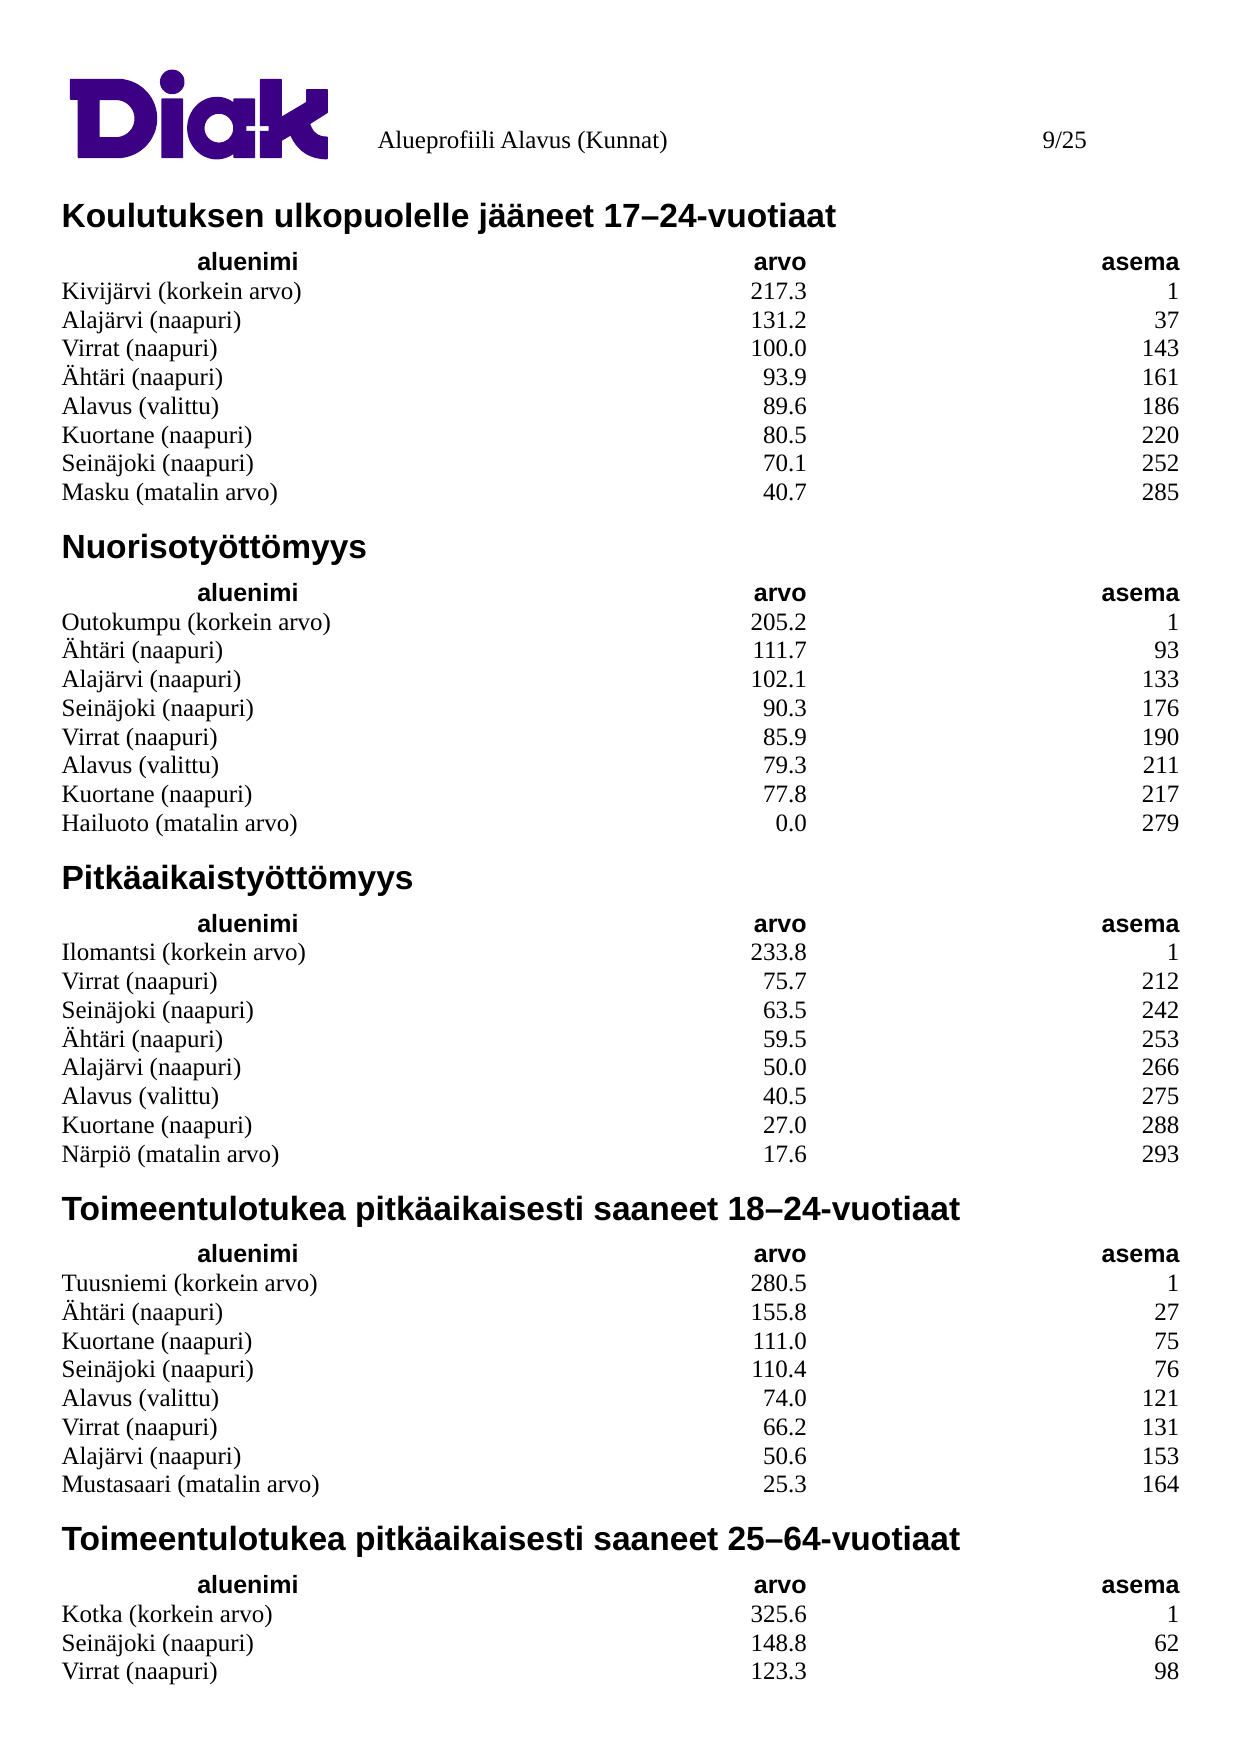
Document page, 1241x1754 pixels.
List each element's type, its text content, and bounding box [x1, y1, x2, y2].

table_cell 63.5 [434, 995, 806, 1024]
table_cell Ähtäri (naapuri) [61, 362, 434, 391]
table_cell Virrat (naapuri) [61, 1656, 434, 1685]
table_cell 288 [806, 1110, 1179, 1139]
table_cell Alavus (valittu) [61, 1081, 434, 1110]
table_cell 148.8 [434, 1628, 806, 1656]
table_cell Alajärvi (naapuri) [61, 1441, 434, 1469]
table_cell 0.0 [434, 808, 806, 837]
table_cell 1 [806, 1268, 1179, 1297]
table_header aluenimi [61, 1570, 434, 1599]
table_header arvo [434, 578, 806, 607]
table_header arvo [434, 247, 806, 276]
table_cell Seinäjoki (naapuri) [61, 1628, 434, 1656]
table_cell 121 [806, 1383, 1179, 1412]
table_cell Kotka (korkein arvo) [61, 1599, 434, 1628]
table_cell Kuortane (naapuri) [61, 1110, 434, 1139]
table_header aluenimi [61, 578, 434, 607]
table_header arvo [434, 1240, 806, 1268]
table_cell 253 [806, 1024, 1179, 1052]
subtitle Pitkäaikaistyöttömyys [61, 858, 1179, 896]
table_cell 50.6 [434, 1441, 806, 1469]
table_cell 280.5 [434, 1268, 806, 1297]
table_cell 1 [806, 607, 1179, 636]
table_header asema [806, 578, 1179, 607]
table_header asema [806, 247, 1179, 276]
table_cell Virrat (naapuri) [61, 1412, 434, 1441]
table_cell Alavus (valittu) [61, 391, 434, 420]
table_cell 275 [806, 1081, 1179, 1110]
table_cell Kuortane (naapuri) [61, 1326, 434, 1354]
subtitle Nuorisotyöttömyys [61, 527, 1179, 566]
subtitle Toimeentulotukea pitkäaikaisesti saaneet 18–24-vuotiaat [61, 1188, 1179, 1227]
table_cell Kuortane (naapuri) [61, 779, 434, 808]
table_cell 59.5 [434, 1024, 806, 1052]
table_cell 164 [806, 1470, 1179, 1498]
table_cell Hailuoto (matalin arvo) [61, 808, 434, 837]
table_cell 161 [806, 362, 1179, 391]
table_cell Seinäjoki (naapuri) [61, 693, 434, 722]
table_cell 25.3 [434, 1470, 806, 1498]
table_cell 100.0 [434, 334, 806, 362]
table_cell 131 [806, 1412, 1179, 1441]
table_cell 190 [806, 722, 1179, 751]
subtitle Toimeentulotukea pitkäaikaisesti saaneet 25–64-vuotiaat [61, 1519, 1179, 1558]
table_header arvo [434, 1570, 806, 1599]
table_cell 1 [806, 1599, 1179, 1628]
table_cell Outokumpu (korkein arvo) [61, 607, 434, 636]
table_cell 77.8 [434, 779, 806, 808]
table_cell 325.6 [434, 1599, 806, 1628]
table_cell Seinäjoki (naapuri) [61, 995, 434, 1024]
table_header aluenimi [61, 1240, 434, 1268]
table_header asema [806, 1240, 1179, 1268]
table_cell 110.4 [434, 1355, 806, 1383]
table_cell 66.2 [434, 1412, 806, 1441]
table_cell 1 [806, 276, 1179, 305]
table_cell 70.1 [434, 449, 806, 477]
table_header asema [806, 1570, 1179, 1599]
table_cell 111.0 [434, 1326, 806, 1354]
table_cell 293 [806, 1139, 1179, 1167]
table_cell 93.9 [434, 362, 806, 391]
table_cell 40.7 [434, 477, 806, 506]
table_cell Virrat (naapuri) [61, 334, 434, 362]
table_cell 79.3 [434, 751, 806, 779]
table_cell Alavus (valittu) [61, 751, 434, 779]
table_cell Seinäjoki (naapuri) [61, 1355, 434, 1383]
table_cell 62 [806, 1628, 1179, 1656]
table_cell 131.2 [434, 305, 806, 333]
subtitle Koulutuksen ulkopuolelle jääneet 17–24-vuotiaat [61, 196, 1179, 235]
table_cell 85.9 [434, 722, 806, 751]
table_cell 90.3 [434, 693, 806, 722]
table_cell 217 [806, 779, 1179, 808]
table_cell 89.6 [434, 391, 806, 420]
table_cell Seinäjoki (naapuri) [61, 449, 434, 477]
table_cell Alajärvi (naapuri) [61, 664, 434, 693]
table_cell 266 [806, 1053, 1179, 1081]
table_cell Alajärvi (naapuri) [61, 305, 434, 333]
table_cell 37 [806, 305, 1179, 333]
table_cell 75 [806, 1326, 1179, 1354]
table_cell 205.2 [434, 607, 806, 636]
table_cell 176 [806, 693, 1179, 722]
table_cell Tuusniemi (korkein arvo) [61, 1268, 434, 1297]
table_cell 102.1 [434, 664, 806, 693]
table_cell 212 [806, 966, 1179, 995]
table_cell 285 [806, 477, 1179, 506]
table_cell Mustasaari (matalin arvo) [61, 1470, 434, 1498]
table_cell 242 [806, 995, 1179, 1024]
table_cell Masku (matalin arvo) [61, 477, 434, 506]
table_cell Ilomantsi (korkein arvo) [61, 938, 434, 966]
table_cell 74.0 [434, 1383, 806, 1412]
table_cell 76 [806, 1355, 1179, 1383]
table_cell 111.7 [434, 636, 806, 664]
table_cell 98 [806, 1656, 1179, 1685]
table_cell Ähtäri (naapuri) [61, 636, 434, 664]
table_cell Alajärvi (naapuri) [61, 1053, 434, 1081]
table_cell 80.5 [434, 420, 806, 448]
table_cell 1 [806, 938, 1179, 966]
table_cell Ähtäri (naapuri) [61, 1297, 434, 1326]
table_cell 155.8 [434, 1297, 806, 1326]
table_cell 123.3 [434, 1656, 806, 1685]
table_cell 133 [806, 664, 1179, 693]
table_header aluenimi [61, 247, 434, 276]
table_cell 75.7 [434, 966, 806, 995]
table_cell 217.3 [434, 276, 806, 305]
table_cell 153 [806, 1441, 1179, 1469]
table_cell Kuortane (naapuri) [61, 420, 434, 448]
table_cell 17.6 [434, 1139, 806, 1167]
table_cell 143 [806, 334, 1179, 362]
table_cell Virrat (naapuri) [61, 722, 434, 751]
table_header arvo [434, 909, 806, 937]
table_header asema [806, 909, 1179, 937]
table_header aluenimi [61, 909, 434, 937]
table_cell Närpiö (matalin arvo) [61, 1139, 434, 1167]
table_cell 233.8 [434, 938, 806, 966]
table_cell 27.0 [434, 1110, 806, 1139]
table_cell 93 [806, 636, 1179, 664]
table_cell 186 [806, 391, 1179, 420]
table_cell Ähtäri (naapuri) [61, 1024, 434, 1052]
table_cell Kivijärvi (korkein arvo) [61, 276, 434, 305]
table_cell 279 [806, 808, 1179, 837]
table_cell 27 [806, 1297, 1179, 1326]
table_cell Virrat (naapuri) [61, 966, 434, 995]
table_cell 211 [806, 751, 1179, 779]
table_cell 220 [806, 420, 1179, 448]
table_cell 50.0 [434, 1053, 806, 1081]
table_cell 40.5 [434, 1081, 806, 1110]
table_cell Alavus (valittu) [61, 1383, 434, 1412]
table_cell 252 [806, 449, 1179, 477]
